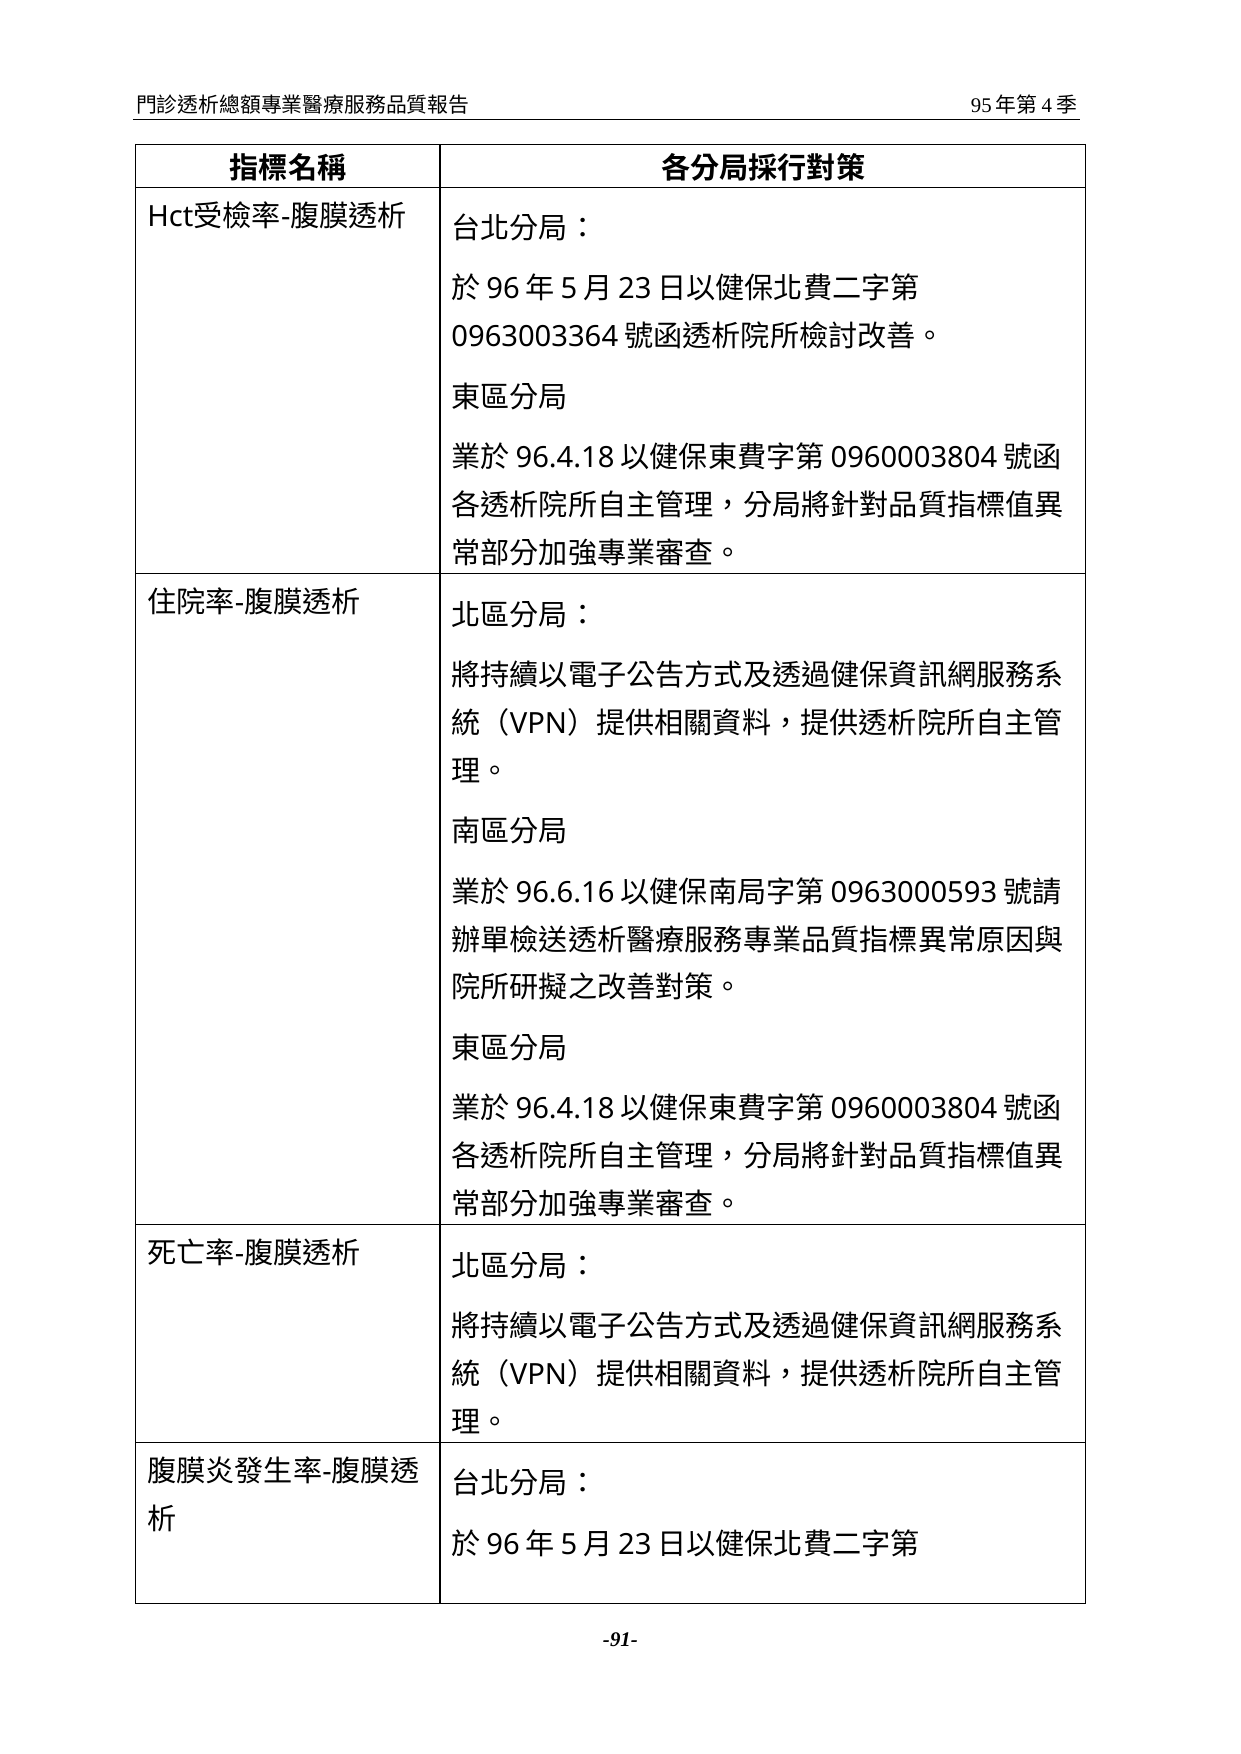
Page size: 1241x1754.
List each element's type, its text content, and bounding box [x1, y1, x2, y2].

table_cell 北區分局： 將持續以電子公告方式及透過健保資訊網服務系統（VPN）提供相關資料，提供透析院所自主管理。 南區分局 業於96.6.16以健保南局字第0963000593號請辦單檢送透析醫療服務專業品質指標異常原因與院所研擬之改善對策。 東區分局 業於96.4.18以健保東費字第0960003804號函各透析院所自主管理，分局將針對品質指標值異常部分加強專業審查。 [441, 574, 1085, 1224]
table_cell 台北分局： 於96年5月23日以健保北費二字第0963003364號函透析院所檢討改善。 東區分局 業於96.4.18以健保東費字第0960003804號函各透析院所自主管理，分局將針對品質指標值異常部分加強專業審查。 [441, 188, 1085, 573]
table_header 指標名稱 [136, 145, 439, 187]
table_cell Hct受檢率-腹膜透析 [136, 188, 439, 573]
table_cell 台北分局： 於96年5月23日以健保北費二字第 [441, 1443, 1085, 1603]
table_header 各分局採行對策 [441, 145, 1085, 187]
table_cell 住院率-腹膜透析 [136, 574, 439, 1224]
table_cell 腹膜炎發生率-腹膜透析 [136, 1443, 439, 1603]
table_cell 死亡率-腹膜透析 [136, 1225, 439, 1442]
table_cell 北區分局： 將持續以電子公告方式及透過健保資訊網服務系統（VPN）提供相關資料，提供透析院所自主管理。 [441, 1225, 1085, 1442]
